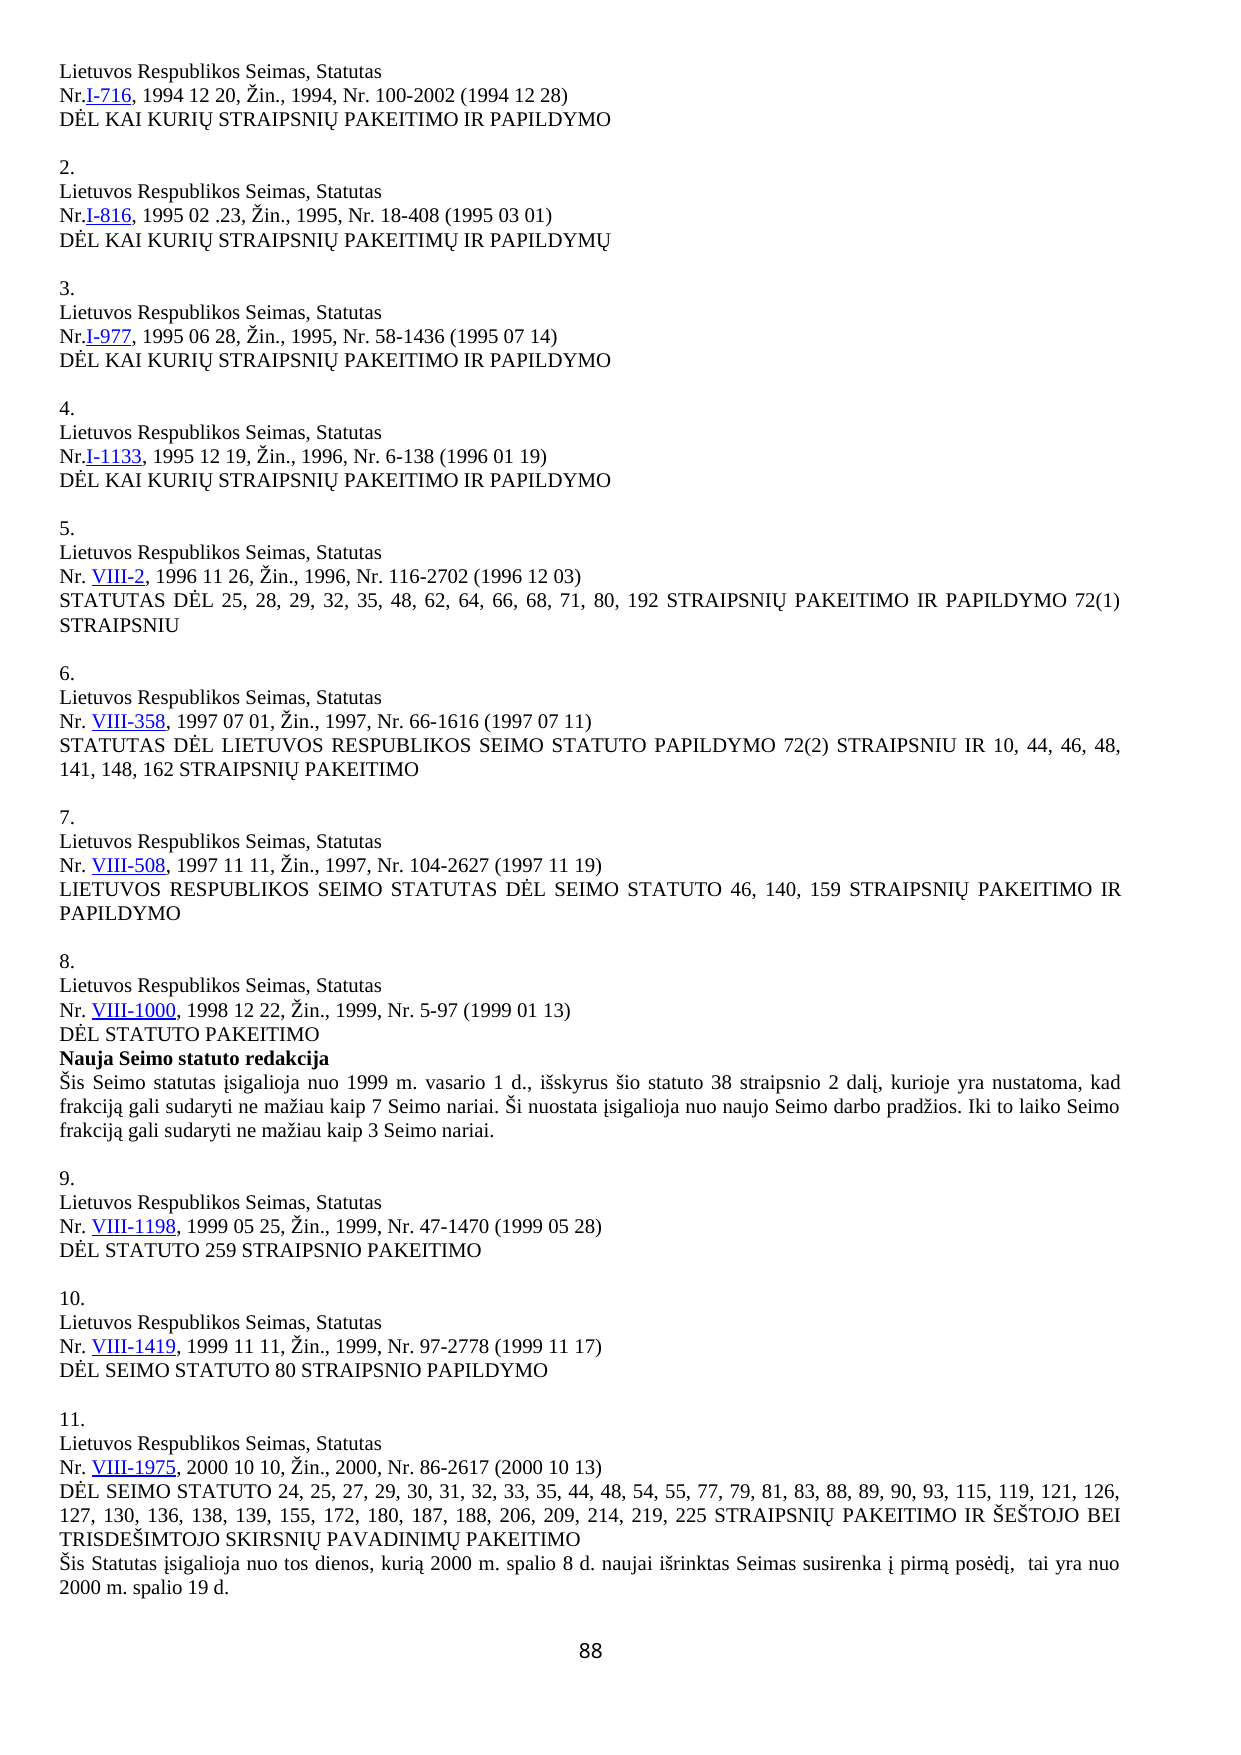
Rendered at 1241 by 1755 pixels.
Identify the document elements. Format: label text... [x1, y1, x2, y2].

text Nr.I-1133, 1995 12 19, Žin., 1996, Nr. 6-138 (1996 01 19) [59, 444, 1122, 468]
text DĖL KAI KURIŲ STRAIPSNIŲ PAKEITIMO IR PAPILDYMO [59, 468, 1122, 492]
text DĖL SEIMO STATUTO 24, 25, 27, 29, 30, 31, 32, 33, 35, 44, 48, 54, 55, 77, 79, 81, 83, 88, 89, 90, 93, 115, 119, 121, 126, 127, 130, 136, 138, 139, 155, 172, 180, 187, 188, 206, 209, 214, 219, 225 STRAIPSNIŲ PAKEITIMO IR ŠEŠTOJO BEI TRISDEŠIMTOJO SKIRSNIŲ PAVADINIMŲ PAKEITIMO [59, 1479, 1122, 1551]
text Lietuvos Respublikos Seimas, Statutas [59, 973, 1122, 997]
text Lietuvos Respublikos Seimas, Statutas [59, 829, 1122, 853]
text Lietuvos Respublikos Seimas, Statutas [59, 1310, 1122, 1334]
text STATUTAS DĖL LIETUVOS RESPUBLIKOS SEIMO STATUTO PAPILDYMO 72(2) STRAIPSNIU IR 10, 44, 46, 48, 141, 148, 162 STRAIPSNIŲ PAKEITIMO [59, 733, 1122, 781]
text DĖL KAI KURIŲ STRAIPSNIŲ PAKEITIMO IR PAPILDYMO [59, 107, 1122, 131]
text Lietuvos Respublikos Seimas, Statutas [59, 300, 1122, 324]
text DĖL SEIMO STATUTO 80 STRAIPSNIO PAPILDYMO [59, 1358, 1122, 1382]
text 5. [59, 516, 1122, 540]
text 6. [59, 661, 1122, 685]
text Šis Seimo statutas įsigalioja nuo 1999 m. vasario 1 d., išskyrus šio statuto 38 straipsnio 2 dalį, kurioje yra nustatoma, kad frakciją gali sudaryti ne mažiau kaip 7 Seimo nariai. Ši nuostata įsigalioja nuo naujo Seimo darbo pradžios. Iki to laiko Seimo frakciją gali sudaryti ne mažiau kaip 3 Seimo nariai. [59, 1070, 1122, 1142]
text Lietuvos Respublikos Seimas, Statutas [59, 420, 1122, 444]
text Nr. VIII-2, 1996 11 26, Žin., 1996, Nr. 116-2702 (1996 12 03) [59, 564, 1122, 588]
text 3. [59, 276, 1122, 300]
text Nr. VIII-1419, 1999 11 11, Žin., 1999, Nr. 97-2778 (1999 11 17) [59, 1334, 1122, 1358]
text 9. [59, 1166, 1122, 1190]
text Nr.I-977, 1995 06 28, Žin., 1995, Nr. 58-1436 (1995 07 14) [59, 324, 1122, 348]
text Nauja Seimo statuto redakcija [59, 1046, 1122, 1070]
text LIETUVOS RESPUBLIKOS SEIMO STATUTAS DĖL SEIMO STATUTO 46, 140, 159 STRAIPSNIŲ PAKEITIMO IR PAPILDYMO [59, 877, 1122, 925]
text 4. [59, 396, 1122, 420]
text 2. [59, 155, 1122, 179]
text Lietuvos Respublikos Seimas, Statutas [59, 179, 1122, 203]
text DĖL KAI KURIŲ STRAIPSNIŲ PAKEITIMO IR PAPILDYMO [59, 348, 1122, 372]
text Lietuvos Respublikos Seimas, Statutas [59, 59, 1122, 83]
text Nr. VIII-1198, 1999 05 25, Žin., 1999, Nr. 47-1470 (1999 05 28) [59, 1214, 1122, 1238]
text DĖL KAI KURIŲ STRAIPSNIŲ PAKEITIMŲ IR PAPILDYMŲ [59, 227, 1122, 252]
text Šis Statutas įsigalioja nuo tos dienos, kurią 2000 m. spalio 8 d. naujai išrinktas Seimas susirenka į pirmą posėdį, tai yra nuo 2000 m. spalio 19 d. [59, 1551, 1122, 1599]
text Nr. VIII-1000, 1998 12 22, Žin., 1999, Nr. 5-97 (1999 01 13) [59, 997, 1122, 1022]
text Lietuvos Respublikos Seimas, Statutas [59, 1190, 1122, 1214]
text 11. [59, 1407, 1122, 1431]
text Lietuvos Respublikos Seimas, Statutas [59, 540, 1122, 564]
text Nr.I-716, 1994 12 20, Žin., 1994, Nr. 100-2002 (1994 12 28) [59, 83, 1122, 107]
text 8. [59, 949, 1122, 973]
text Lietuvos Respublikos Seimas, Statutas [59, 1431, 1122, 1455]
text DĖL STATUTO PAKEITIMO [59, 1022, 1122, 1046]
text 7. [59, 805, 1122, 829]
text 10. [59, 1286, 1122, 1310]
text Nr. VIII-508, 1997 11 11, Žin., 1997, Nr. 104-2627 (1997 11 19) [59, 853, 1122, 877]
text DĖL STATUTO 259 STRAIPSNIO PAKEITIMO [59, 1238, 1122, 1262]
text Nr. VIII-358, 1997 07 01, Žin., 1997, Nr. 66-1616 (1997 07 11) [59, 709, 1122, 733]
text Nr.I-816, 1995 02 .23, Žin., 1995, Nr. 18-408 (1995 03 01) [59, 203, 1122, 227]
text STATUTAS DĖL 25, 28, 29, 32, 35, 48, 62, 64, 66, 68, 71, 80, 192 STRAIPSNIŲ PAKEITIMO IR PAPILDYMO 72(1) STRAIPSNIU [59, 588, 1122, 637]
text Lietuvos Respublikos Seimas, Statutas [59, 685, 1122, 709]
text Nr. VIII-1975, 2000 10 10, Žin., 2000, Nr. 86-2617 (2000 10 13) [59, 1455, 1122, 1479]
